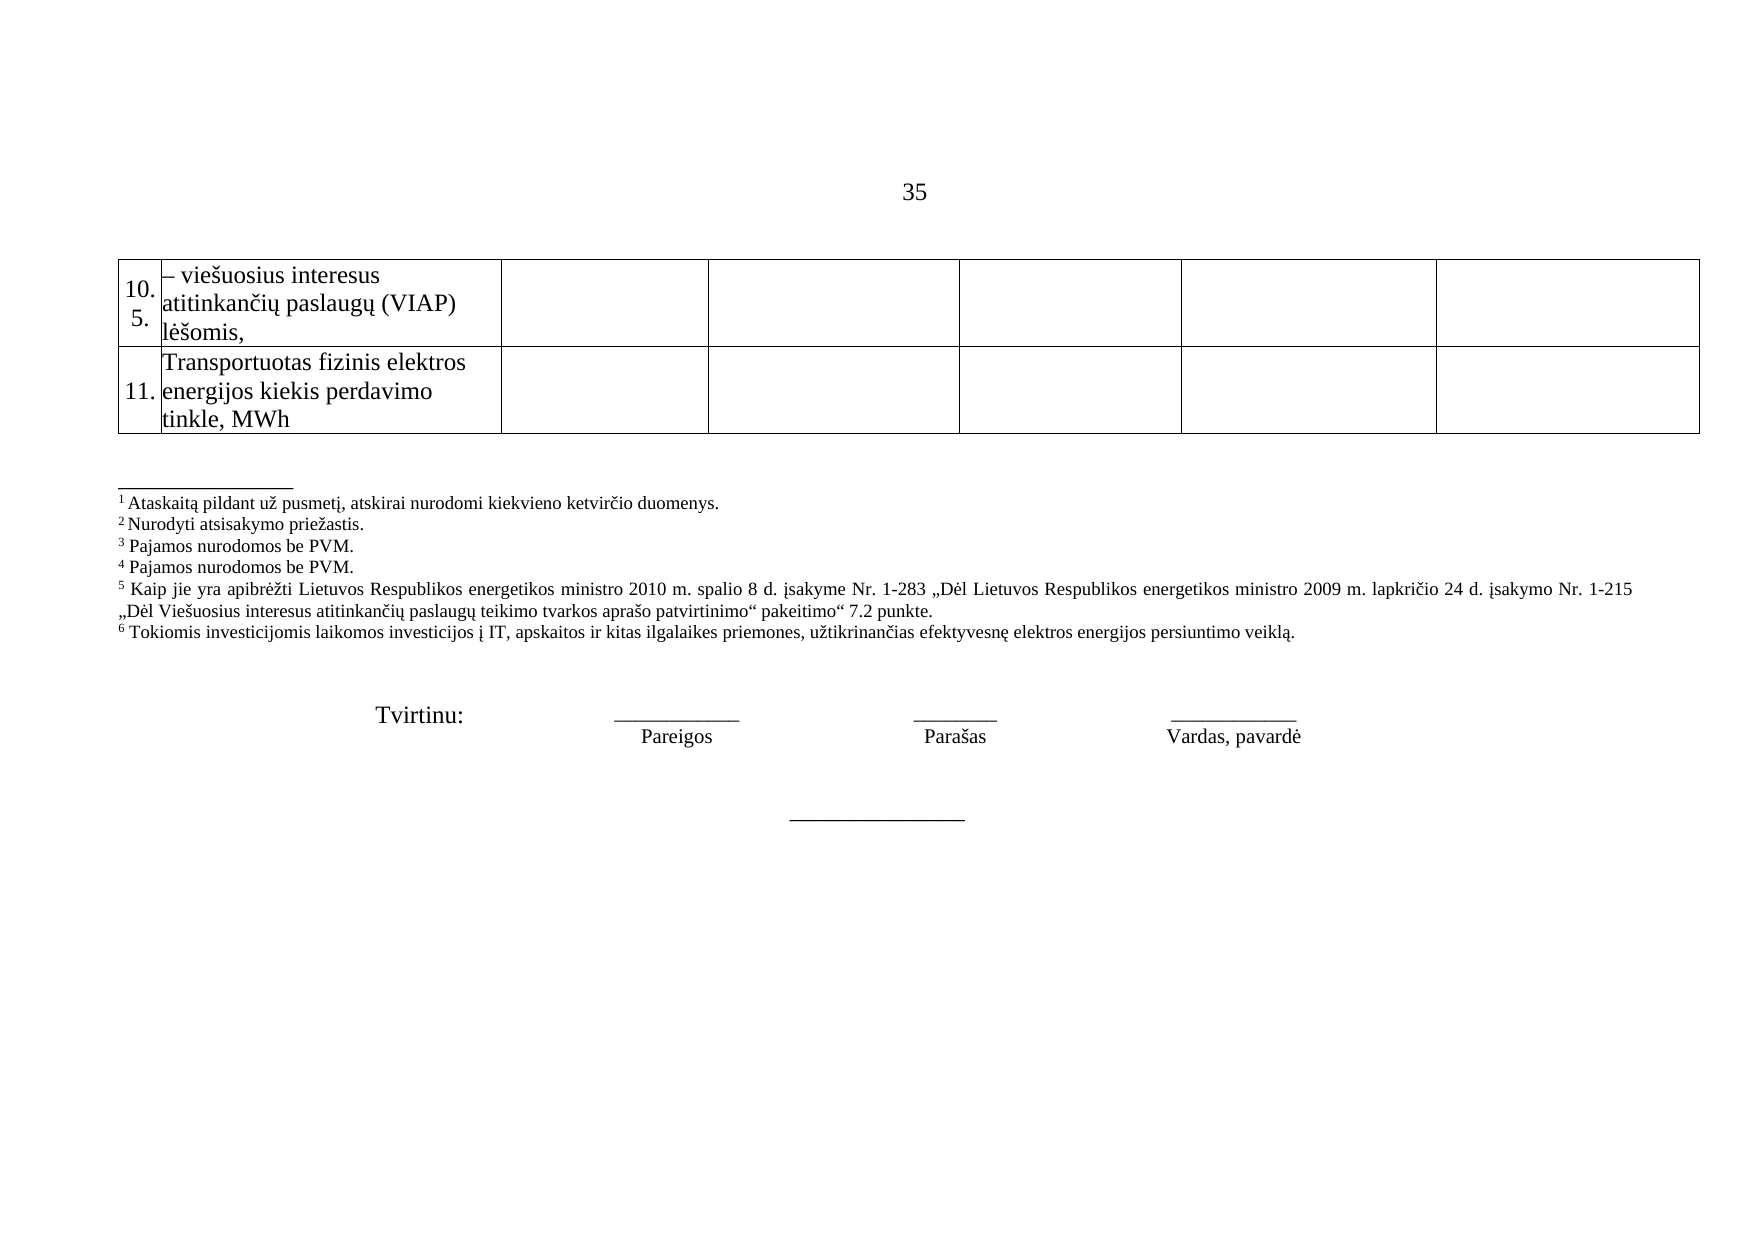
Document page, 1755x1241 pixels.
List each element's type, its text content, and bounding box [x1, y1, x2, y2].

table_cell [709, 260, 959, 346]
table_cell [1182, 347, 1436, 433]
text 1 Ataskaitą pildant už pusmetį, atskirai nurodomi kiekvieno ketvirčio duomenys. [118, 492, 1636, 513]
table_cell [502, 347, 708, 433]
table_cell – viešuosius interesus atitinkančių paslaugų (VIAP) lėšomis, [162, 260, 501, 346]
table_cell [1437, 347, 1699, 433]
table_cell [709, 347, 959, 433]
table_cell [1182, 260, 1436, 346]
table_cell [960, 347, 1181, 433]
text ______________ [118, 463, 1636, 492]
text 4 Pajamos nurodomos be PVM. [118, 556, 1636, 578]
text 2 Nurodyti atsisakymo priežastis. [118, 513, 1636, 535]
text ______________ [118, 795, 1636, 824]
text 5 Kaip jie yra apibrėžti Lietuvos Respublikos energetikos ministro 2010 m. spalio 8 d. įsakyme Nr. 1-283 „Dėl Lietuvos Respublikos energetikos ministro 2009 m. lapkričio 24 d. įsakymo Nr. 1-215 „Dėl Viešuosius interesus atitinkančių paslaugų teikimo tvarkos aprašo patvirtinimo“ pakeitimo“ 7.2 punkte. [118, 578, 1636, 621]
table_header Tvirtinu: [375, 700, 531, 766]
text 3 Pajamos nurodomos be PVM. [118, 535, 1636, 556]
table_header ____________ Vardas, pavardė [1088, 700, 1379, 766]
table_cell [502, 260, 708, 346]
table_header ________ Parašas [822, 700, 1088, 766]
table_header ____________ Pareigos [531, 700, 822, 766]
table_cell 11. [119, 347, 161, 433]
table_cell [960, 260, 1181, 346]
text 6 Tokiomis investicijomis laikomos investicijos į IT, apskaitos ir kitas ilgalaikes priemones, užtikrinančias efektyvesnę elektros energijos persiuntimo veiklą. [118, 621, 1636, 643]
table_cell [1437, 260, 1699, 346]
table_cell 10.5. [119, 260, 161, 346]
table_cell Transportuotas fizinis elektros energijos kiekis perdavimo tinkle, MWh [162, 347, 501, 433]
